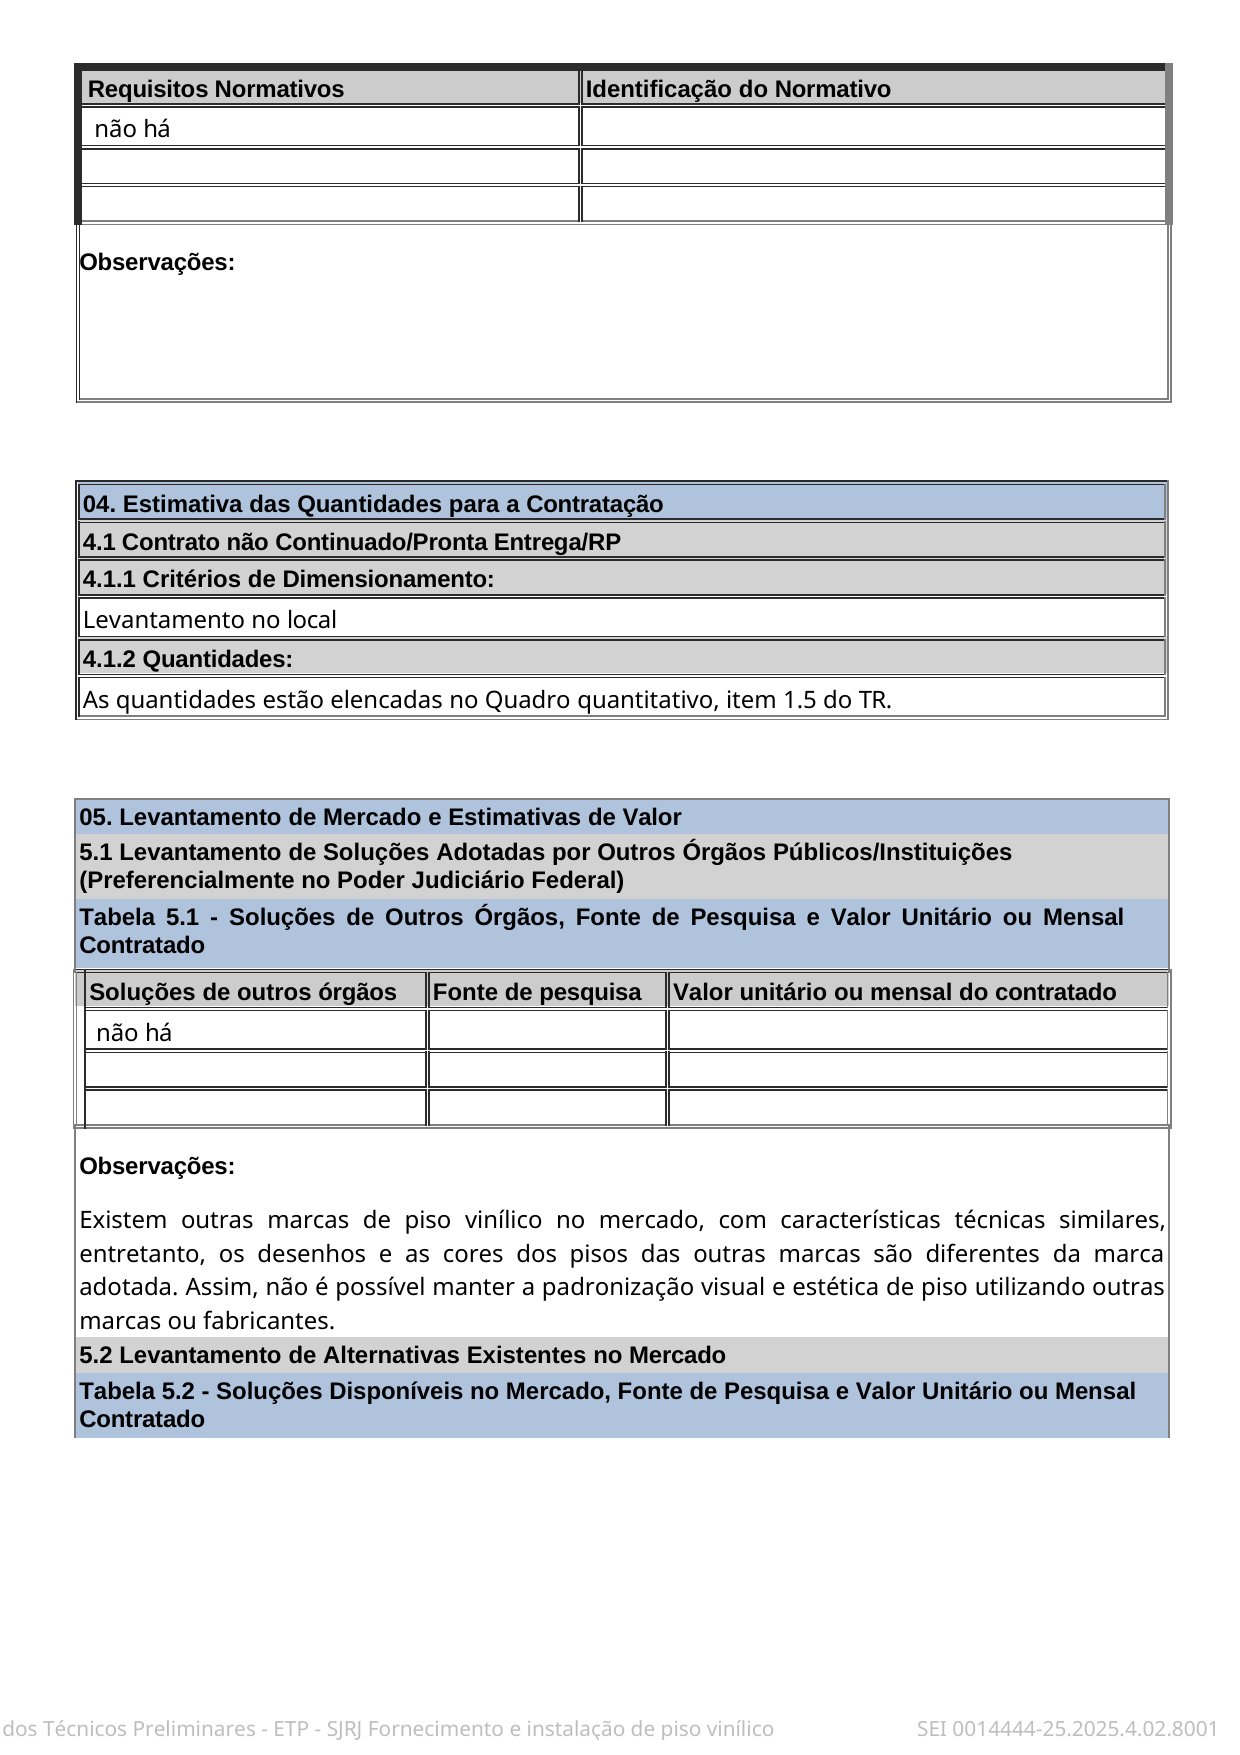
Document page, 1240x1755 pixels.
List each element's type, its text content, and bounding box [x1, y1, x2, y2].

table_cell [77, 1006, 84, 1048]
table_cell [430, 1091, 665, 1124]
table_cell [77, 1086, 84, 1124]
table_header Identificação do Normativo [583, 71, 1165, 103]
table_cell 4.1.1 Critérios de Dimensionamento: [80, 561, 1164, 594]
table_cell Observações: Existem outras marcas de piso vinílico no mercado, com características técnicas similares, entretanto, os desenhos e as cores dos pisos das outras marcas são diferentes da marca adotada. Assim, não é possível manter a padronização visual e estética de piso utilizando outras marcas ou fabricantes. [76, 1129, 1168, 1337]
table_cell Fonte de pesquisa [430, 973, 665, 1006]
table_cell [670, 1053, 1167, 1086]
table_cell [583, 108, 1165, 145]
table_cell [82, 150, 578, 182]
table_cell [86, 1091, 425, 1124]
table_cell não há [82, 108, 578, 145]
table_cell [77, 973, 84, 1006]
table_cell 4.1 Contrato não Continuado/Pronta Entrega/RP [80, 523, 1164, 556]
table_cell Levantamento no local [80, 599, 1164, 636]
table_cell [77, 1048, 84, 1086]
table_cell Valor unitário ou mensal do contratado [670, 973, 1167, 1006]
table_cell 4.1.2 Quantidades: [80, 641, 1164, 673]
table_cell [583, 150, 1165, 182]
table_cell Observações: [80, 225, 1167, 398]
table_cell 5.1 Levantamento de Soluções Adotadas por Outros Órgãos Públicos/Instituições (Preferencialmente no Poder Judiciário Federal) [76, 834, 1168, 899]
table_cell Tabela 5.1 - Soluções de Outros Órgãos, Fonte de Pesquisa e Valor Unitário ou Mensal Contratado [76, 899, 1168, 968]
table_cell Tabela 5.2 - Soluções Disponíveis no Mercado, Fonte de Pesquisa e Valor Unitário ou Mensal Contratado [76, 1373, 1168, 1438]
table_cell não há [86, 1011, 425, 1048]
table_cell [86, 1053, 425, 1086]
table_header 04. Estimativa das Quantidades para a Contratação [80, 485, 1164, 518]
table_cell Soluções de outros órgãos [86, 973, 425, 1006]
table_header 05. Levantamento de Mercado e Estimativas de Valor [76, 800, 1168, 834]
table_cell 5.2 Levantamento de Alternativas Existentes no Mercado [76, 1337, 1168, 1373]
table_cell [430, 1053, 665, 1086]
table_cell [82, 187, 578, 220]
table_header Requisitos Normativos [82, 71, 578, 103]
table_cell [583, 187, 1165, 220]
table_cell [430, 1011, 665, 1048]
table_cell As quantidades estão elencadas no Quadro quantitativo, item 1.5 do TR. [80, 678, 1164, 715]
table_cell [670, 1091, 1167, 1124]
table_cell [670, 1011, 1167, 1048]
